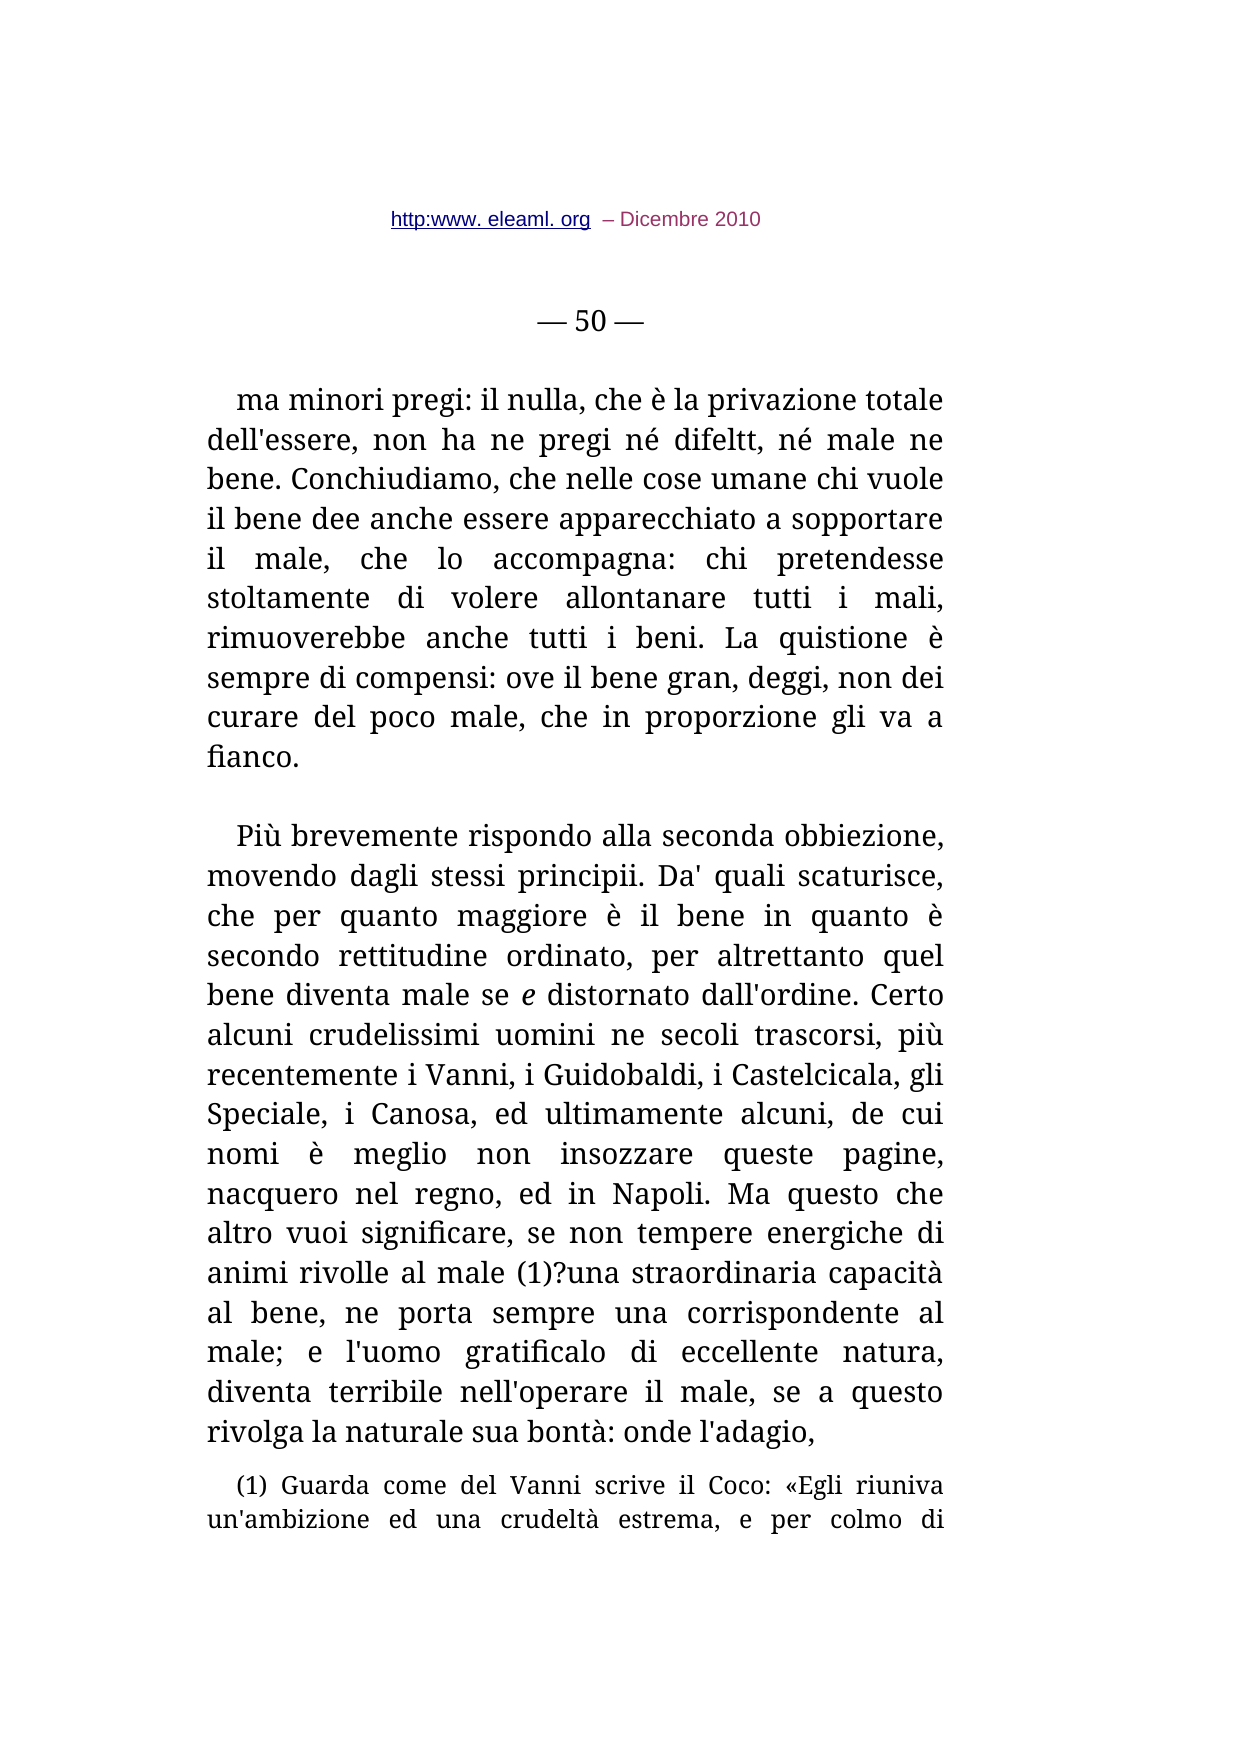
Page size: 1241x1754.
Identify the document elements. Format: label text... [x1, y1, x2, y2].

text — 50 — [207, 300, 945, 339]
text ma minori pregi: il nulla, che è la privazione totale dell'essere, non ha ne pregi né difeltt, né male ne bene. Conchiudiamo, che nelle cose umane chi vuole il bene dee anche essere apparecchiato a sopportare il male, che lo accompagna: chi pretendesse stoltamente di volere allontanare tutti i mali, rimuoverebbe anche tutti i beni. La quistione è sempre di compensi: ove il bene gran, deggi, non dei curare del poco male, che in proporzione gli va a fianco. [207, 379, 945, 776]
text Più brevemente rispondo alla seconda obbiezione, movendo dagli stessi principii. Da' quali scaturisce, che per quanto maggiore è il bene in quanto è secondo rettitudine ordinato, per altrettanto quel bene diventa male se e distornato dall'ordine. Certo alcuni crudelissimi uomini ne secoli trascorsi, più recentemente i Vanni, i Guidobaldi, i Castelcicala, gli Speciale, i Canosa, ed ultimamente alcuni, de cui nomi è meglio non insozzare queste pagine, nacquero nel regno, ed in Napoli. Ma questo che altro vuoi significare, se non tempere energiche di animi rivolle al male (1)?una straordinaria capacità al bene, ne porta sempre una corrispondente al male; e l'uomo gratificalo di eccellente natura, diventa terribile nell'operare il male, se a questo rivolga la naturale sua bontà: onde l'adagio, [207, 816, 945, 1451]
text (1) Guarda come del Vanni scrive il Coco: «Egli riuniva un'ambizione ed una crudeltà estrema, e per colmo di [207, 1468, 945, 1536]
